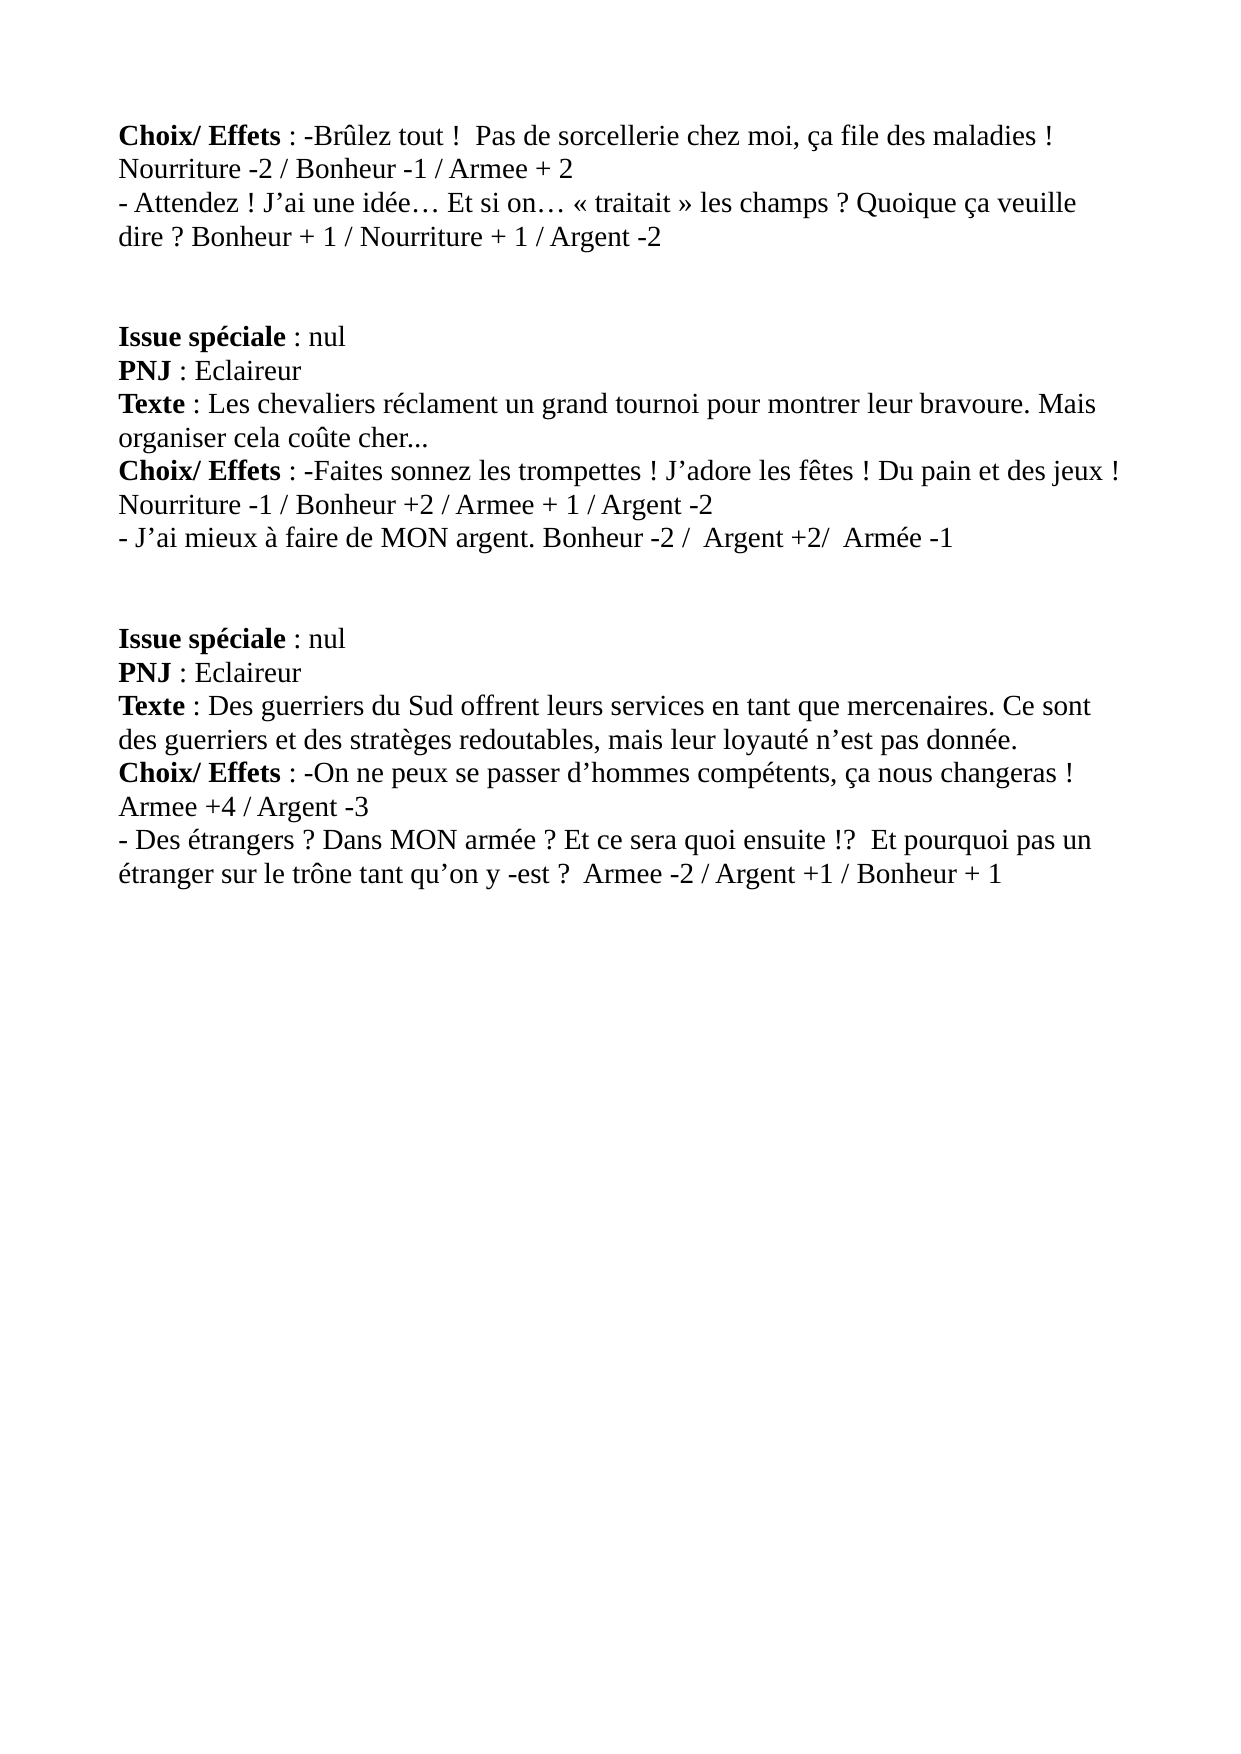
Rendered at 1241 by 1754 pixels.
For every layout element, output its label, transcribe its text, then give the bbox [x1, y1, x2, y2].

text - Attendez ! J’ai une idée… Et si on… « traitait » les champs ? Quoique ça veuille dire ? Bonheur + 1 / Nourriture + 1 / Argent -2 [118, 185, 1122, 252]
text Choix/ Effets : -On ne peux se passer d’hommes compétents, ça nous changeras ! Armee +4 / Argent -3 [118, 755, 1122, 822]
text Issue spéciale : nul [118, 621, 1122, 655]
text - Des étrangers ? Dans MON armée ? Et ce sera quoi ensuite !? Et pourquoi pas un étranger sur le trône tant qu’on y -est ? Armee -2 / Argent +1 / Bonheur + 1 [118, 822, 1122, 889]
text Texte : Les chevaliers réclament un grand tournoi pour montrer leur bravoure. Mais organiser cela coûte cher... [118, 386, 1122, 453]
text Choix/ Effets : -Brûlez tout ! Pas de sorcellerie chez moi, ça file des maladies ! Nourriture -2 / Bonheur -1 / Armee + 2 [118, 118, 1122, 185]
text Choix/ Effets : -Faites sonnez les trompettes ! J’adore les fêtes ! Du pain et des jeux !Nourriture -1 / Bonheur +2 / Armee + 1 / Argent -2 [118, 453, 1122, 521]
text PNJ : Eclaireur [118, 655, 1122, 688]
text PNJ : Eclaireur [118, 353, 1122, 386]
text - J’ai mieux à faire de MON argent. Bonheur -2 / Argent +2/ Armée -1 [118, 521, 1122, 554]
text Texte : Des guerriers du Sud offrent leurs services en tant que mercenaires. Ce sont des guerriers et des stratèges redoutables, mais leur loyauté n’est pas donnée. [118, 688, 1122, 755]
text Issue spéciale : nul [118, 319, 1122, 353]
